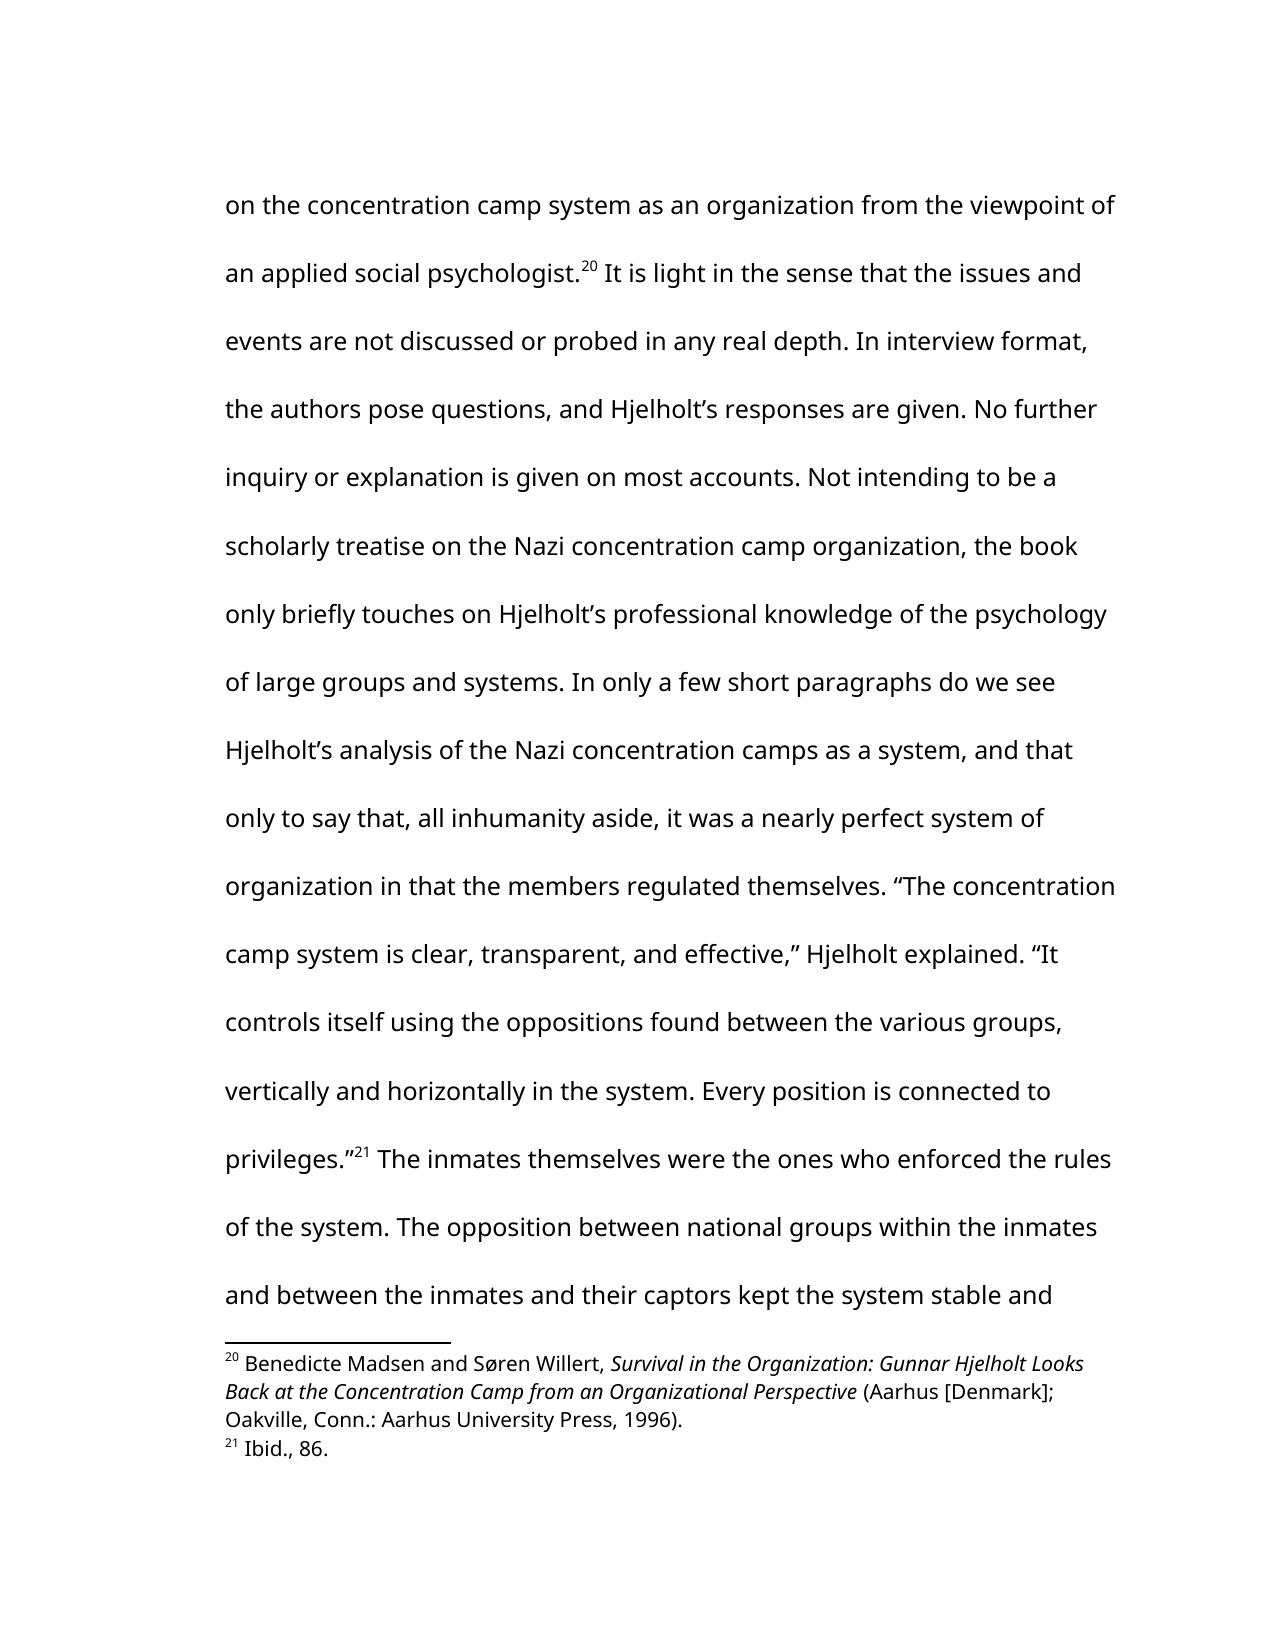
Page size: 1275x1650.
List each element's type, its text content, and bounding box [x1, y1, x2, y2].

text on the concentration camp system as an organization from the viewpoint of an applied social psychologist. It is light in the sense that the issues and events are not discussed or probed in any real depth. In interview format, the authors pose questions, and Hjelholt’s responses are given. No further inquiry or explanation is given on most accounts. Not intending to be a scholarly treatise on the Nazi concentration camp organization, the book only briefly touches on Hjelholt’s professional knowledge of the psychology of large groups and systems. In only a few short paragraphs do we see Hjelholt’s analysis of the Nazi concentration camps as a system, and that only to say that, all inhumanity aside, it was a nearly perfect system of organization in that the members regulated themselves. “The concentration camp system is clear, transparent, and effective,” Hjelholt explained. “It controls itself using the oppositions found between the various groups, vertically and horizontally in the system. Every position is connected to privileges.” The inmates themselves were the ones who enforced the rules of the system. The opposition between national groups within the inmates and between the inmates and their captors kept the system stable and [225, 187, 1125, 1312]
text Benedicte Madsen and Søren Willert, Survival in the Organization: Gunnar Hjelholt Looks Back at the Concentration Camp from an Organizational Perspective (Aarhus [Denmark]; Oakville, Conn.: Aarhus University Press, 1996). [225, 1349, 1125, 1434]
text Ibid., 86. [225, 1434, 1125, 1462]
